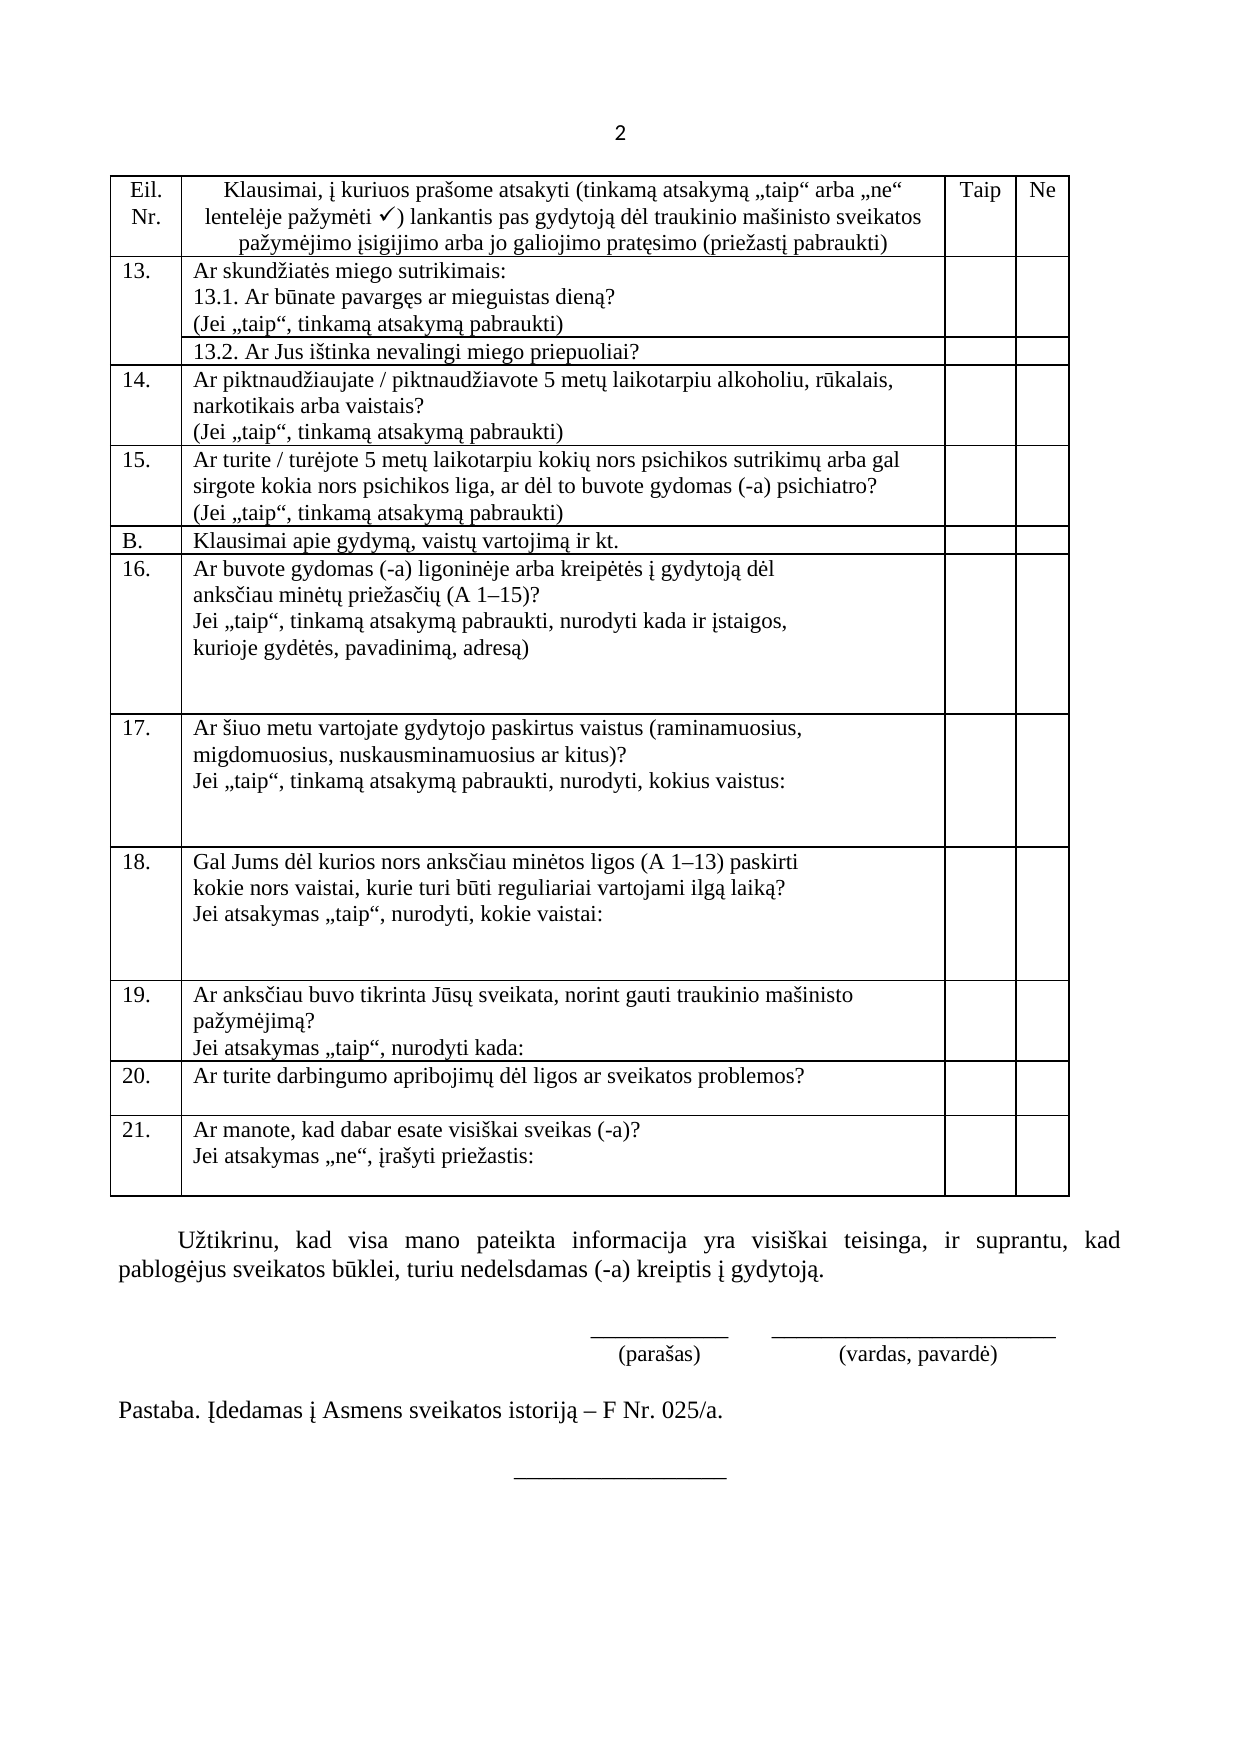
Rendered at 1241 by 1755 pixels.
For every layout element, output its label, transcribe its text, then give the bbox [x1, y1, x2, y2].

table_cell 13.2. Ar Jus ištinka nevalingi miego priepuoliai? [182, 338, 944, 364]
table_cell [946, 527, 1015, 553]
table_cell 16. [111, 555, 181, 713]
table_cell [946, 1116, 1015, 1195]
table_header Taip [946, 177, 1015, 256]
table_cell [1017, 715, 1068, 846]
table_header Ne [1017, 177, 1068, 256]
table_cell 19. [111, 981, 181, 1060]
table_cell Ar buvote gydomas (-a) ligoninėje arba kreipėtės į gydytoją dėl anksčiau minėtų priežasčių (A 1–15)? Jei „taip“, tinkamą atsakymą pabraukti, nurodyti kada ir įstaigos, kurioje gydėtės, pavadinimą, adresą) [182, 555, 944, 713]
table_cell 18. [111, 848, 181, 979]
table_cell Ar manote, kad dabar esate visiškai sveikas (-a)? Jei atsakymas „ne“, įrašyti priežastis: [182, 1116, 944, 1195]
table_cell [946, 715, 1015, 846]
table_cell [946, 366, 1015, 445]
table_cell [1017, 257, 1068, 336]
table_cell [946, 257, 1015, 336]
text _________________ [118, 1453, 1122, 1482]
table_cell [1017, 1116, 1068, 1195]
table_header Klausimai, į kuriuos prašome atsakyti (tinkamą atsakymą „taip“ arba „ne“ lentelėje pažymėti v) lankantis pas gydytoją dėl traukinio mašinisto sveikatos pažymėjimo įsigijimo arba jo galiojimo pratęsimo (priežastį pabraukti) [182, 177, 944, 256]
table_cell [946, 981, 1015, 1060]
table_cell Gal Jums dėl kurios nors anksčiau minėtos ligos (A 1–13) paskirti kokie nors vaistai, kurie turi būti reguliariai vartojami ilgą laiką? Jei atsakymas „taip“, nurodyti, kokie vaistai: [182, 848, 944, 979]
table_cell Ar turite darbingumo apribojimų dėl ligos ar sveikatos problemos? [182, 1062, 944, 1114]
table_cell Ar piktnaudžiaujate / piktnaudžiavote 5 metų laikotarpiu alkoholiu, rūkalais, narkotikais arba vaistais? (Jei „taip“, tinkamą atsakymą pabraukti) [182, 366, 944, 445]
table_cell Ar šiuo metu vartojate gydytojo paskirtus vaistus (raminamuosius, migdomuosius, nuskausminamuosius ar kitus)? Jei „taip“, tinkamą atsakymą pabraukti, nurodyti, kokius vaistus: [182, 715, 944, 846]
table_cell 14. [111, 366, 181, 445]
table_cell [1017, 338, 1068, 364]
table_cell Ar anksčiau buvo tikrinta Jūsų sveikata, norint gauti traukinio mašinisto pažymėjimą? Jei atsakymas „taip“, nurodyti kada: [182, 981, 944, 1060]
table_cell Ar turite / turėjote 5 metų laikotarpiu kokių nors psichikos sutrikimų arba gal sirgote kokia nors psichikos liga, ar dėl to buvote gydomas (-a) psichiatro? (Jei „taip“, tinkamą atsakymą pabraukti) [182, 446, 944, 525]
table_cell [1017, 366, 1068, 445]
table_cell [946, 338, 1015, 364]
table_cell [1017, 848, 1068, 979]
table_cell 21. [111, 1116, 181, 1195]
text (parašas) (vardas, pavardė) [618, 1340, 1122, 1367]
text Užtikrinu, kad visa mano pateikta informacija yra visiškai teisinga, ir suprantu, kad pablogėjus sveikatos būklei, turiu nedelsdamas (-a) kreiptis į gydytoją. [118, 1225, 1122, 1283]
table_cell [1017, 446, 1068, 525]
table_cell [1017, 1062, 1068, 1114]
table_cell Ar skundžiatės miego sutrikimais: 13.1. Ar būnate pavargęs ar mieguistas dieną? (Jei „taip“, tinkamą atsakymą pabraukti) [182, 257, 944, 336]
table_header Eil. Nr. [111, 177, 181, 256]
table_cell [946, 1062, 1015, 1114]
table_cell 15. [111, 446, 181, 525]
table_cell B. [111, 527, 181, 553]
table_cell [1017, 555, 1068, 713]
table_cell [946, 446, 1015, 525]
table_cell [946, 848, 1015, 979]
table_cell 20. [111, 1062, 181, 1114]
table_cell [1017, 527, 1068, 553]
table_cell 13. [111, 257, 181, 364]
table_cell 17. [111, 715, 181, 846]
table_cell [1017, 981, 1068, 1060]
text ___________ [591, 1312, 1122, 1340]
table_cell Klausimai apie gydymą, vaistų vartojimą ir kt. [182, 527, 944, 553]
table_cell [946, 555, 1015, 713]
text Pastaba. Įdedamas į Asmens sveikatos istoriją – F Nr. 025/a. [118, 1396, 1033, 1424]
